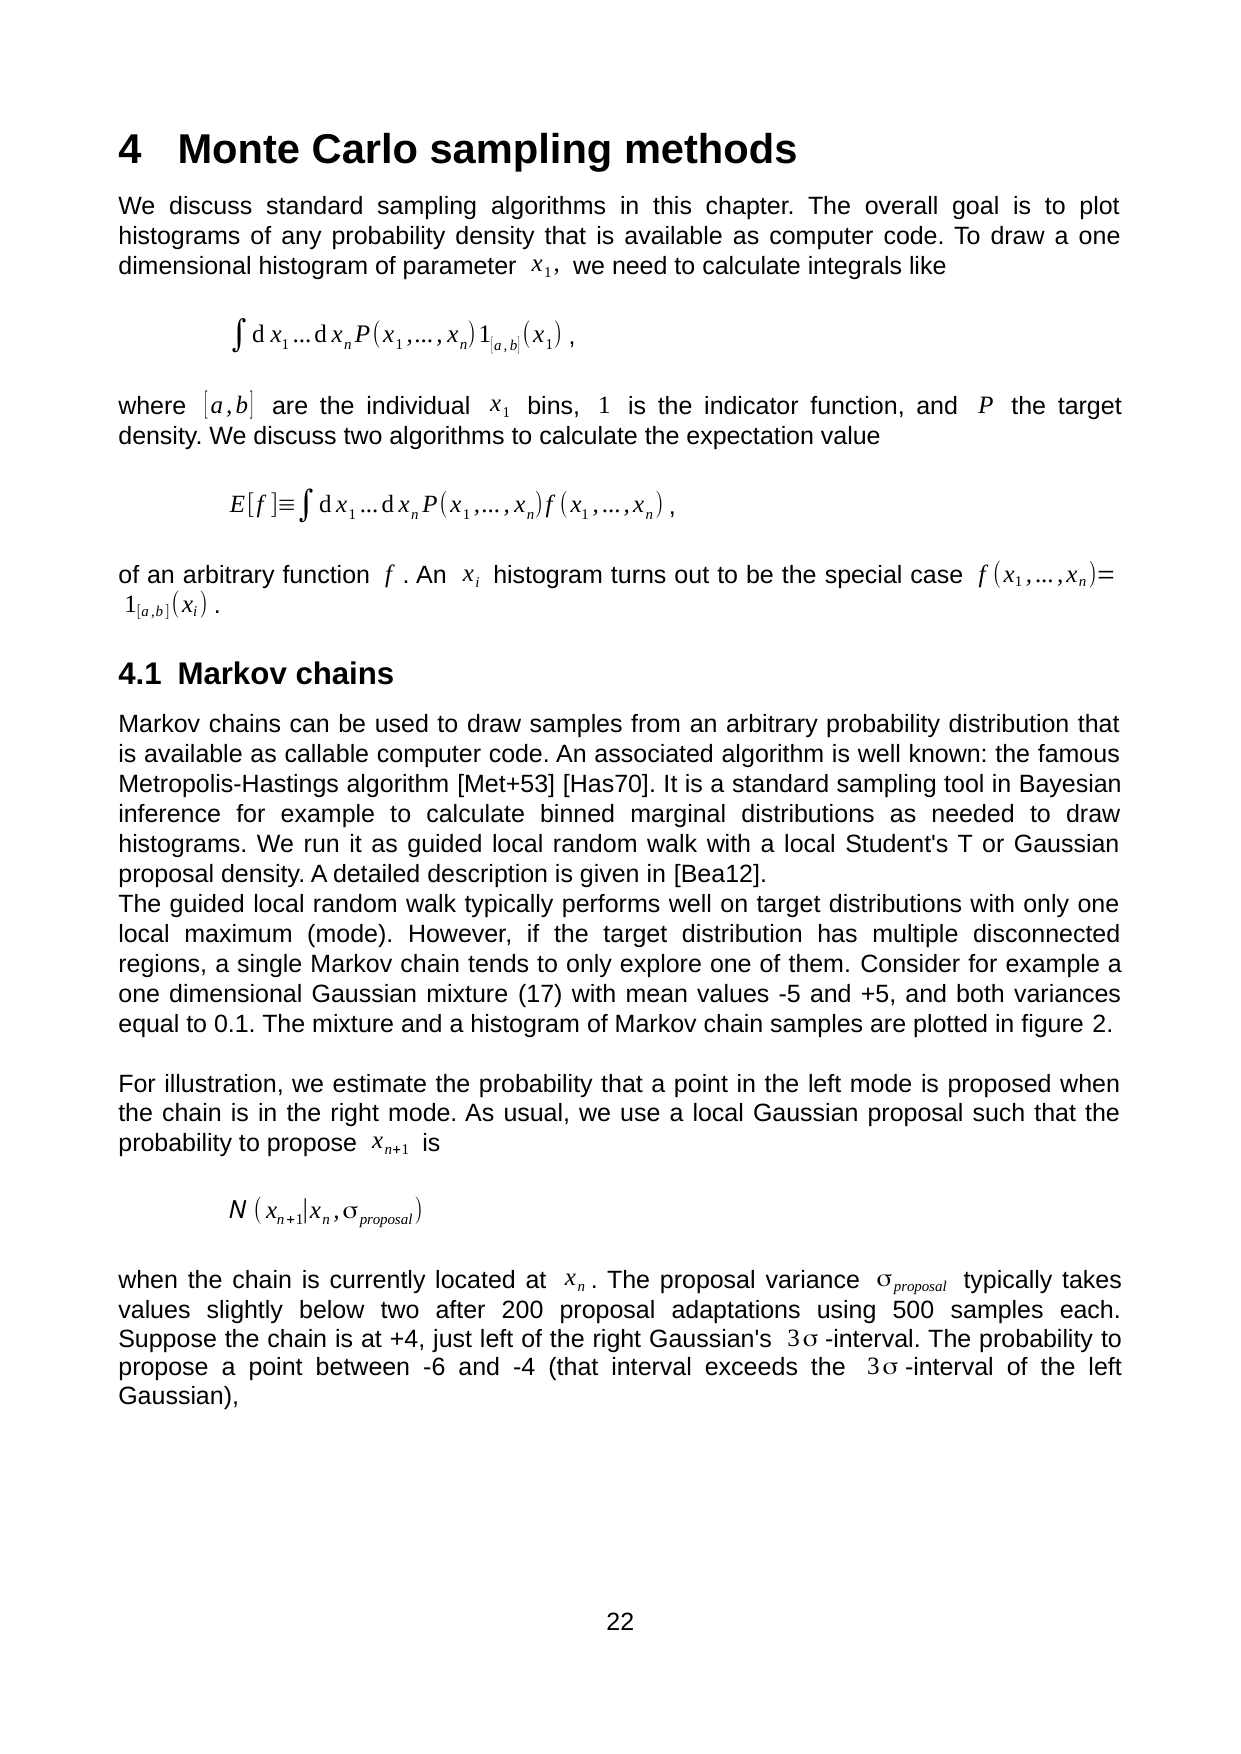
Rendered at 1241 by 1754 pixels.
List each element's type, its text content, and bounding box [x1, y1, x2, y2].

table_header , [216, 481, 1024, 530]
table_header [1024, 1188, 1123, 1233]
text We discuss standard sampling algorithms in this chapter. The overall goal is to plot histograms of any probability density that is available as computer code. To draw a one dimensional histogram of parameter we need to calculate integrals like [118, 190, 1122, 280]
table_header [1024, 311, 1123, 360]
table_header [1024, 481, 1123, 530]
table_header , [216, 311, 1024, 360]
table_header [216, 1188, 1024, 1233]
text The guided local random walk typically performs well on target distributions with only one local maximum (mode). However, if the target distribution has multiple disconnected regions, a single Markov chain tends to only explore one of them. Consider for example a one dimensional Gaussian mixture (17) with mean values -5 and +5, and both variances equal to 0.1. The mixture and a histogram of Markov chain samples are plotted in figure 2. [118, 889, 1122, 1039]
subtitle Markov chains [118, 655, 1122, 691]
table_header [118, 311, 216, 360]
text of an arbitrary function . An histogram turns out to be the special case . [118, 560, 1122, 620]
text For illustration, we estimate the probability that a point in the left mode is proposed when the chain is in the right mode. As usual, we use a local Gaussian proposal such that the probability to propose is [118, 1069, 1122, 1158]
text Markov chains can be used to draw samples from an arbitrary probability distribution that is available as callable computer code. An associated algorithm is well known: the famous Metropolis-Hastings algorithm [Met+53] [Has70]. It is a standard sampling tool in Bayesian inference for example to calculate binned marginal distributions as needed to draw histograms. We run it as guided local random walk with a local Student's T or Gaussian proposal density. A detailed description is given in [Bea12]. [118, 709, 1122, 889]
text when the chain is currently located at . The proposal variance typically takes values slightly below two after 200 proposal adaptations using 500 samples each. Suppose the chain is at +4, just left of the right Gaussian's ‑interval. The probability to propose a point between -6 and -4 (that interval exceeds the ‑interval of the left Gaussian), [118, 1263, 1122, 1410]
subtitle Monte Carlo sampling methods [118, 124, 1122, 172]
table_header [118, 481, 216, 530]
table_header [118, 1188, 216, 1233]
text where are the individual bins, is the indicator function, and the target density. We discuss two algorithms to calculate the expectation value [118, 390, 1122, 451]
